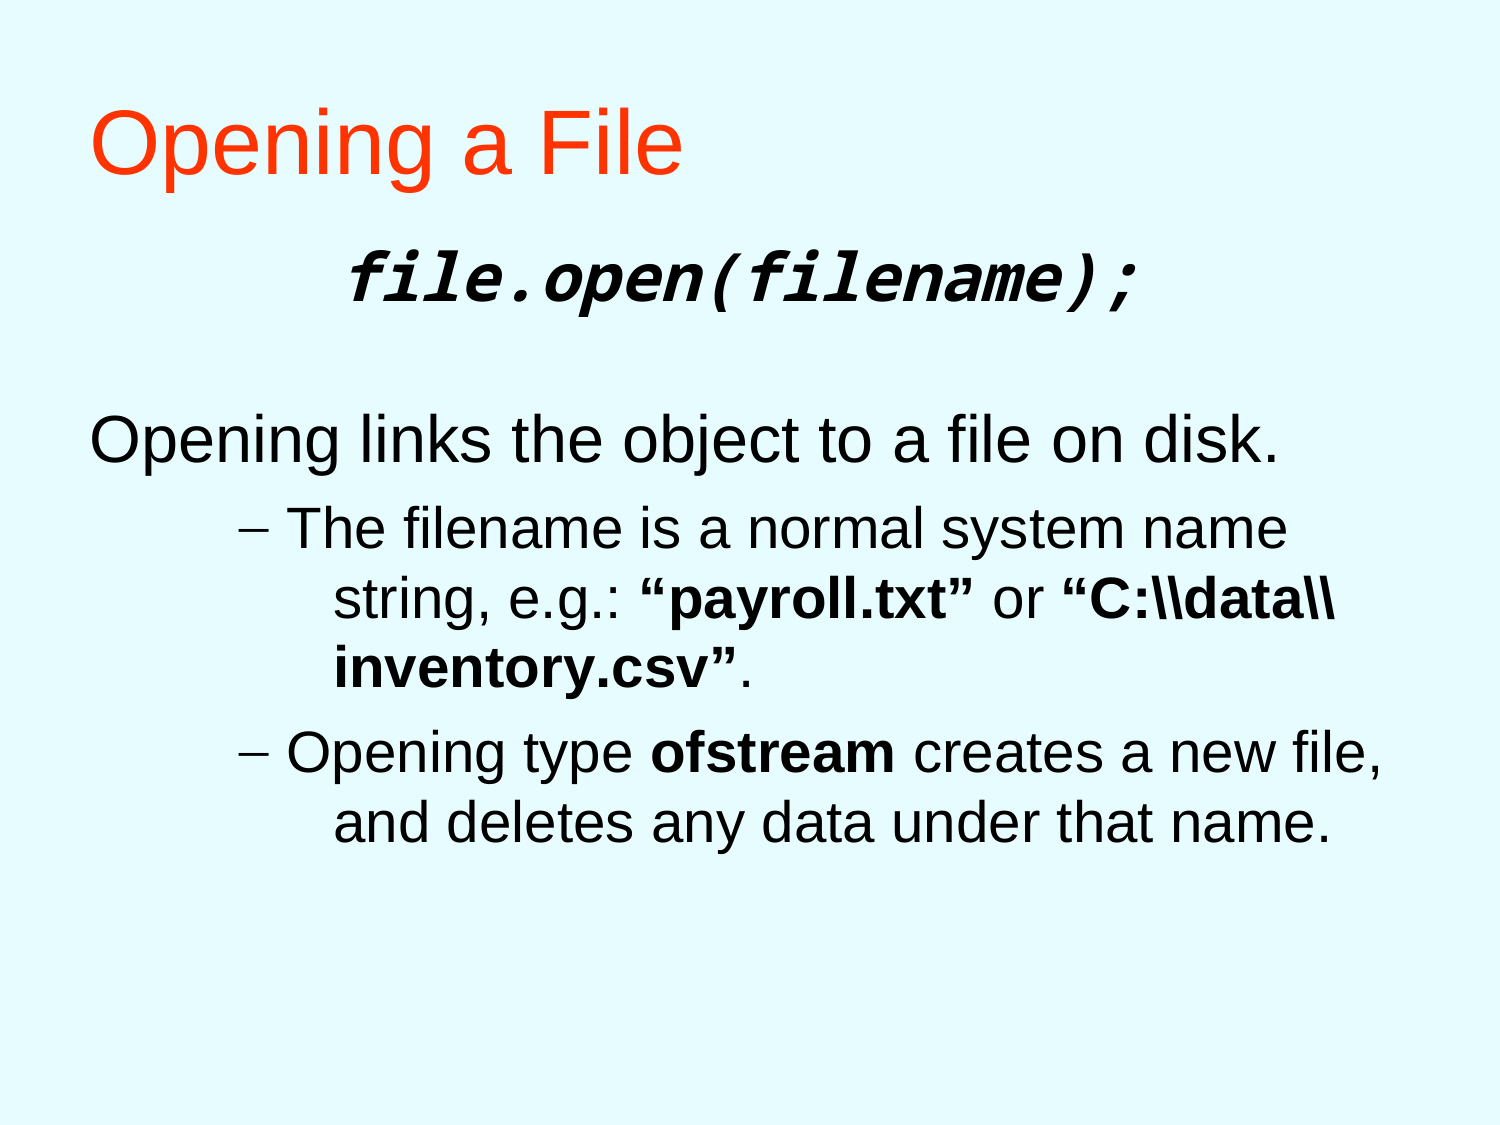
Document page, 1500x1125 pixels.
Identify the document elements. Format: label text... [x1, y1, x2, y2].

text_box file.open(filename); [324, 227, 1176, 336]
title Opening a File [75, 45, 1423, 231]
list Opening links the object to a file on disk. The filename is a normal system name string, e.g.: “payroll.txt” or “C:\\data\\inventory.csv”. Opening type ofstream creates a new file, and deletes any data under that name. [75, 387, 1423, 991]
